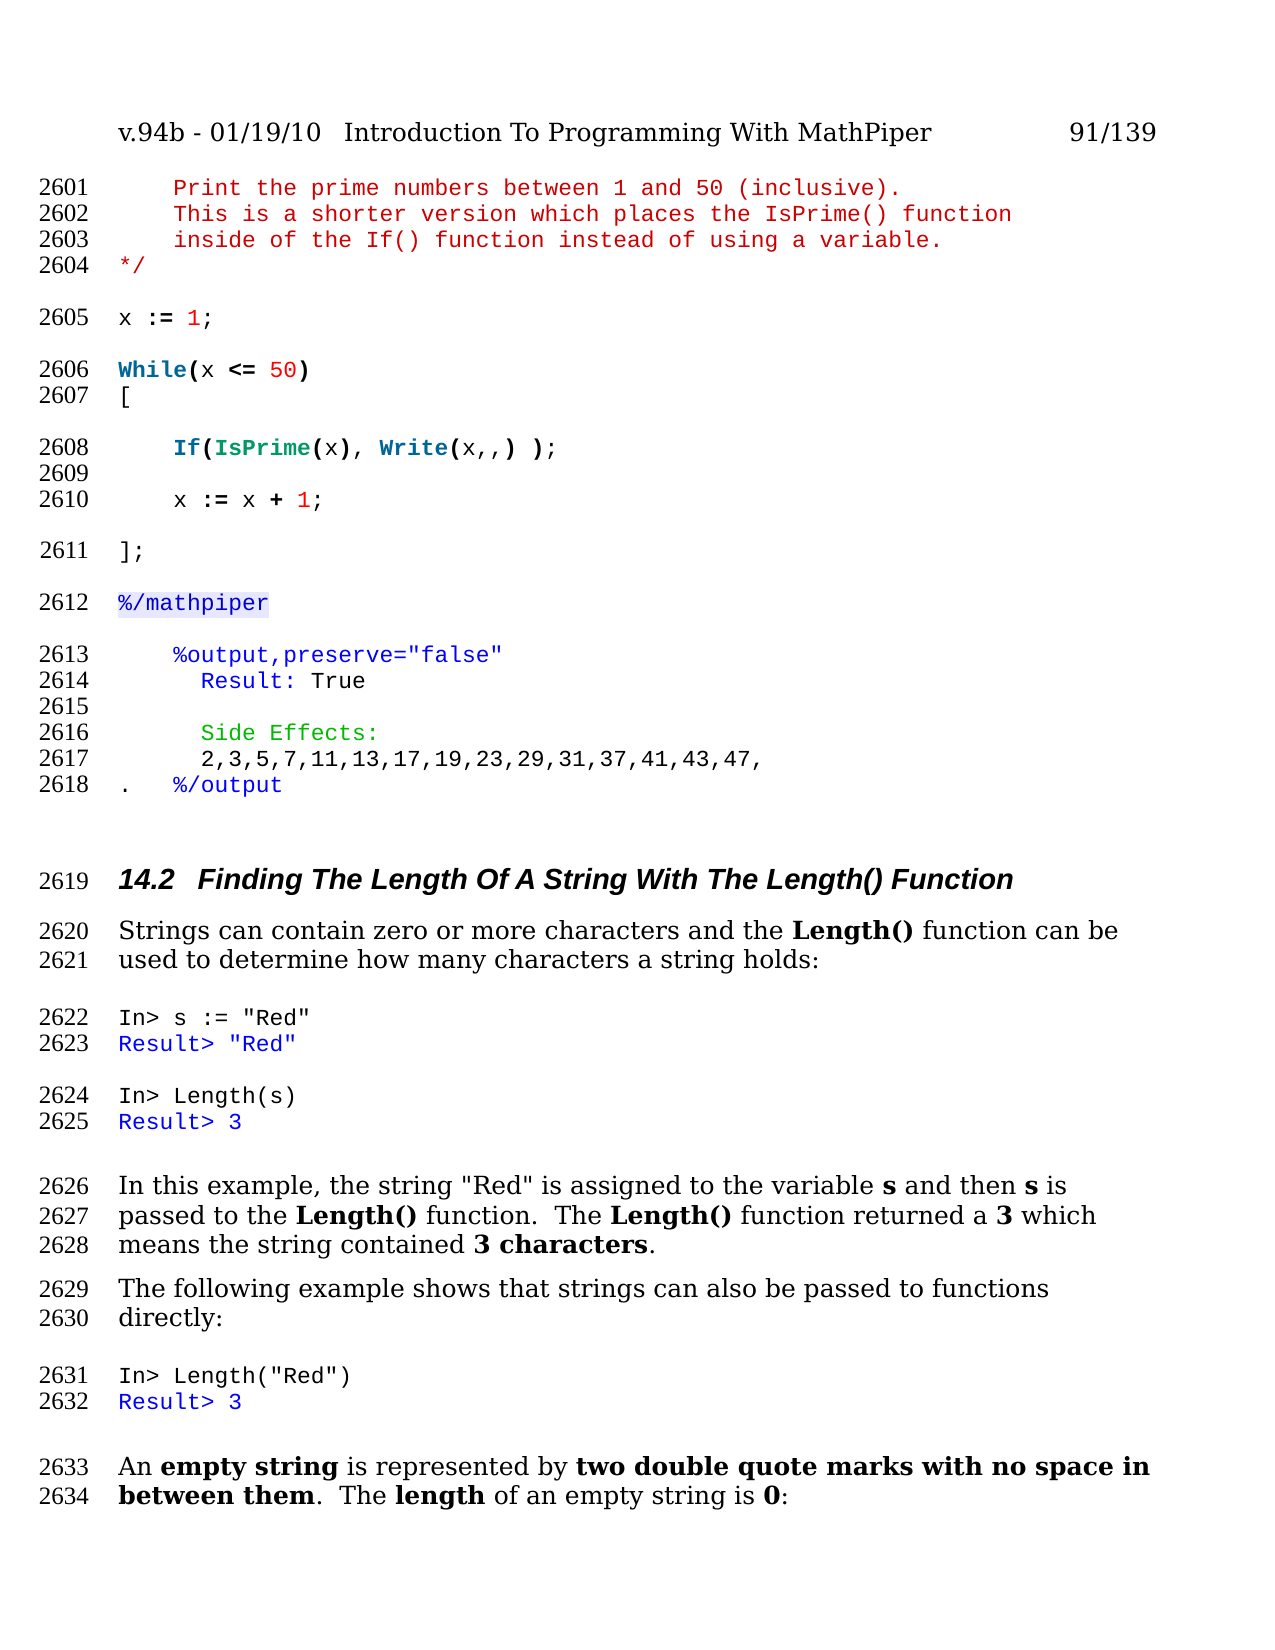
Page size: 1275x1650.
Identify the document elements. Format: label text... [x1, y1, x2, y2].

text In> s := "Red" [118, 1007, 1157, 1033]
text Side Effects: [118, 721, 1157, 747]
text Print the prime numbers between 1 and 50 (inclusive). [118, 177, 1157, 203]
text Result> 3 [118, 1111, 1157, 1136]
text %/mathpiper [118, 592, 1157, 618]
text While(x <= 50) [118, 358, 1157, 384]
text Result> "Red" [118, 1033, 1157, 1059]
text The following example shows that strings can also be passed to functions directly: [118, 1274, 1157, 1333]
text inside of the If() function instead of using a variable. [118, 229, 1157, 254]
text In this example, the string "Red" is assigned to the variable s and then s is passed to the Length() function. The Length() function returned a 3 which means the string contained 3 characters. [118, 1171, 1157, 1259]
text x := 1; [118, 306, 1157, 332]
text ]; [118, 540, 1157, 566]
text */ [118, 254, 1157, 281]
text In> Length("Red") [118, 1365, 1157, 1391]
text If(IsPrime(x), Write(x,,) ); [118, 436, 1157, 462]
subtitle Finding The Length Of A String With The Length() Function [118, 862, 1157, 895]
text %output,preserve="false" [118, 644, 1157, 669]
text Result> 3 [118, 1391, 1157, 1417]
text x := x + 1; [118, 488, 1157, 514]
text . %/output [118, 773, 1157, 799]
text [ [118, 384, 1157, 410]
text This is a shorter version which places the IsPrime() function [118, 203, 1157, 229]
text Result: True [118, 669, 1157, 696]
text An empty string is represented by two double quote marks with no space in between them. The length of an empty string is 0: [118, 1452, 1157, 1510]
text In> Length(s) [118, 1084, 1157, 1111]
text Strings can contain zero or more characters and the Length() function can be used to determine how many characters a string holds: [118, 916, 1157, 975]
text 2,3,5,7,11,13,17,19,23,29,31,37,41,43,47, [118, 747, 1157, 773]
